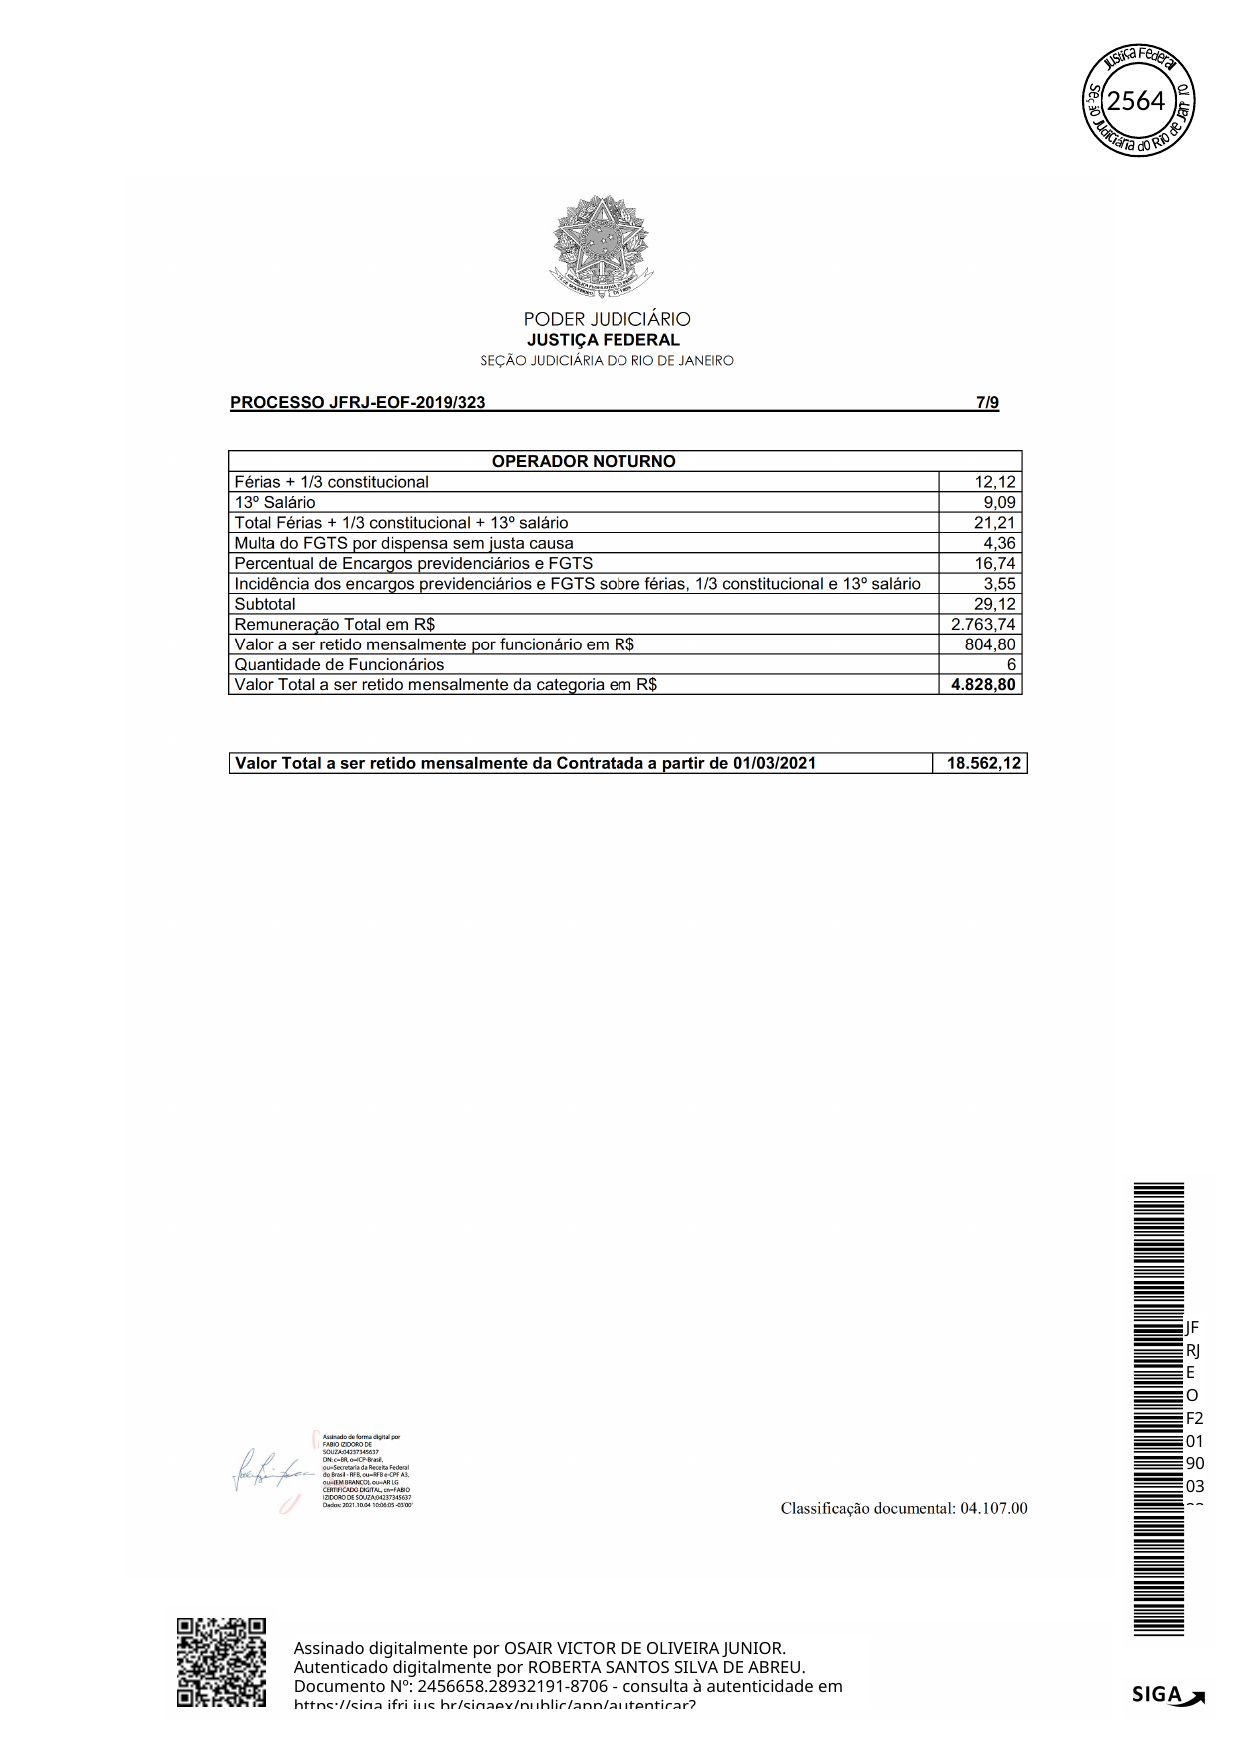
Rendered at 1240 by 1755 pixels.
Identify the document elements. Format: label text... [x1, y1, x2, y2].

text JFRJEOF201900323V12 [1186, 1316, 1206, 1504]
text e [1179, 97, 1193, 105]
text ç [1085, 98, 1099, 106]
